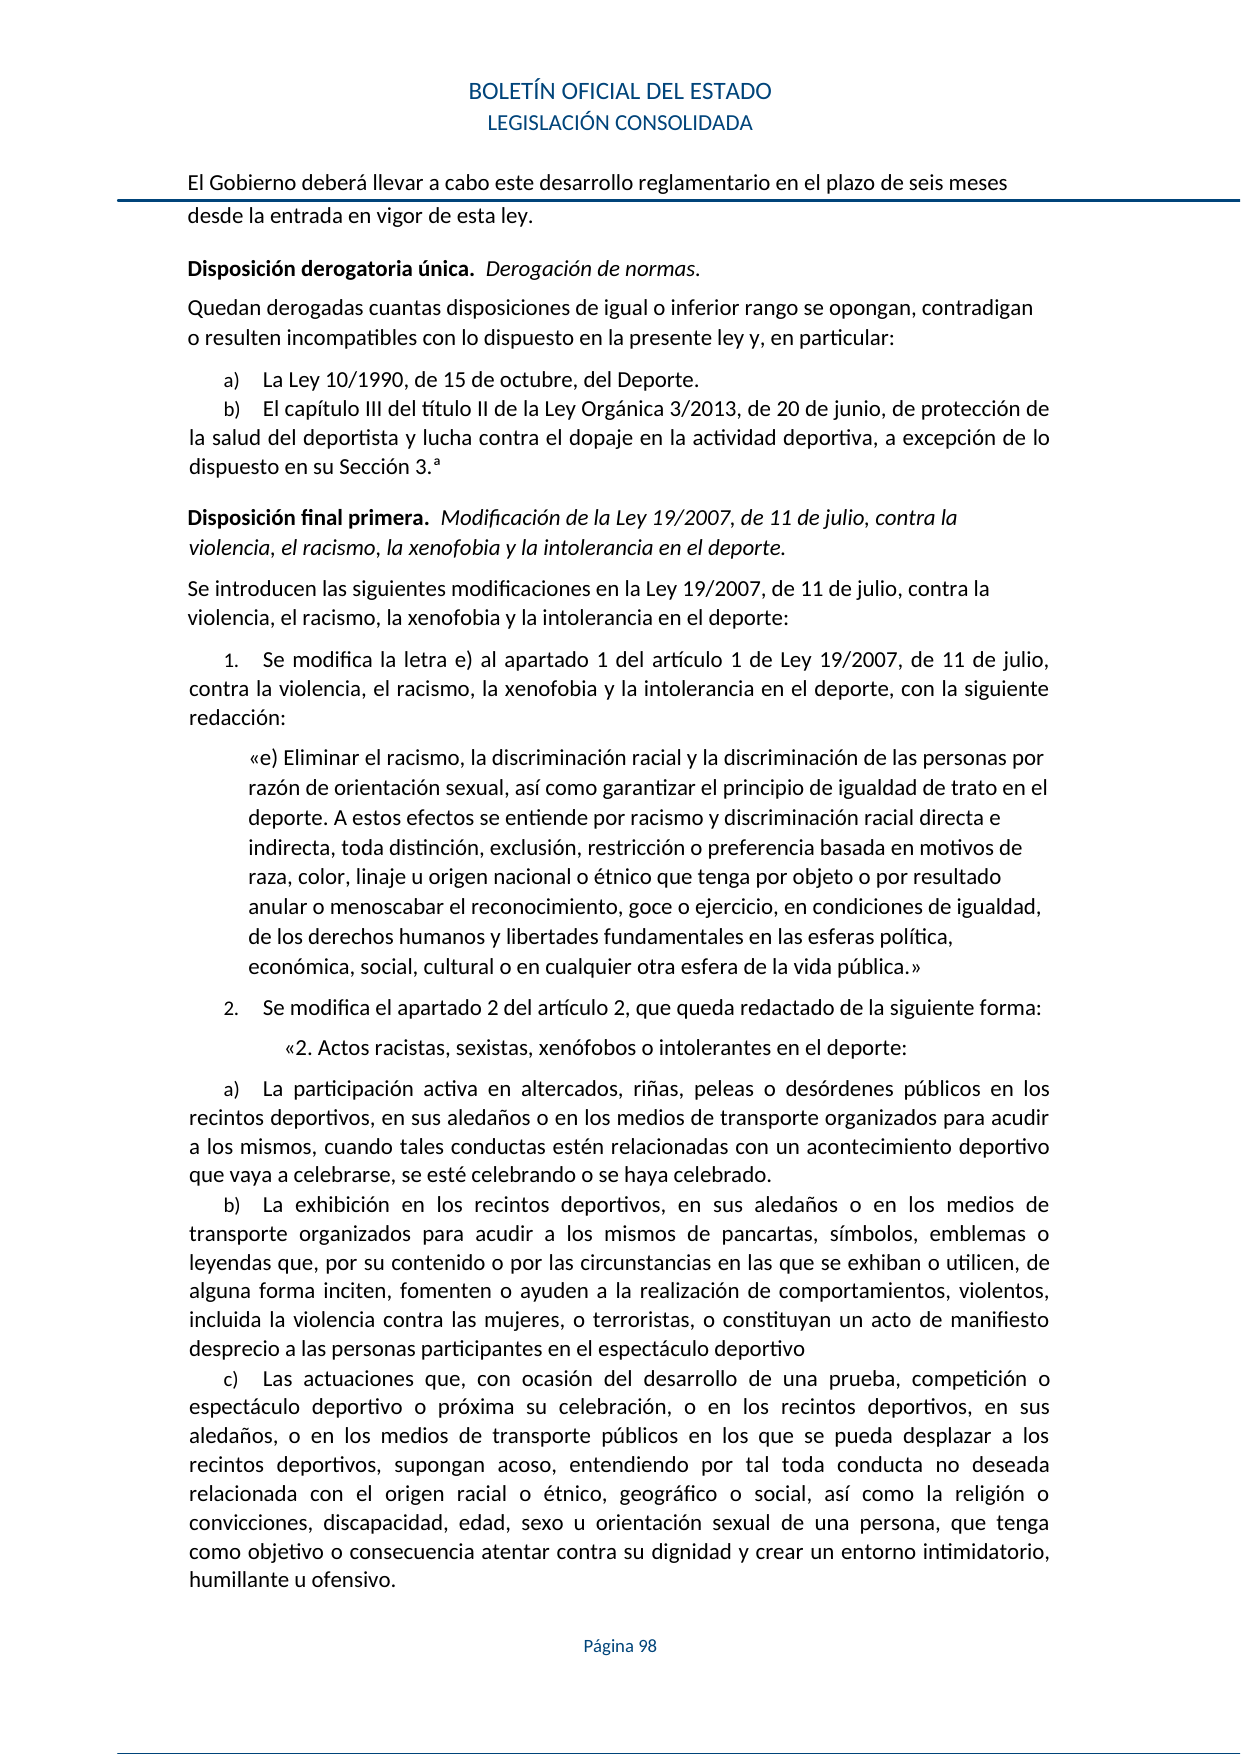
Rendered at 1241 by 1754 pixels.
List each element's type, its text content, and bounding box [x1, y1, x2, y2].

list Se modifica la letra e) al apartado 1 del artículo 1 de Ley 19/2007, de 11 de julio, contra la violencia, el racismo, la xenofobia y la intolerancia en el deporte, con la siguiente redacción: [189, 645, 1051, 731]
text «2. Actos racistas, sexistas, xenófobos o intolerantes en el deporte: [283, 1033, 1051, 1061]
text Disposición final primera. Modificación de la Ley 19/2007, de 11 de julio, contra la violencia, el racismo, la xenofobia y la intolerancia en el deporte. [187, 503, 1051, 561]
text El Gobierno deberá llevar a cabo este desarrollo reglamentario en el plazo de seis meses [187, 168, 1051, 199]
text Disposición derogatoria única. Derogación de normas. [187, 254, 1051, 282]
text «e) Eliminar el racismo, la discriminación racial y la discriminación de las personas por razón de orientación sexual, así como garantizar el principio de igualdad de trato en el deporte. A estos efectos se entiende por racismo y discriminación racial directa e indirecta, toda distinción, exclusión, restricción o preferencia basada en motivos de raza, color, linaje u origen nacional o étnico que tenga por objeto o por resultado anular o menoscabar el reconocimiento, goce o ejercicio, en condiciones de igualdad, de los derechos humanos y libertades fundamentales en las esferas política, económica, social, cultural o en cualquier otra esfera de la vida pública.» [248, 743, 1051, 980]
text Quedan derogadas cuantas disposiciones de igual o inferior rango se opongan, contradigan o resulten incompatibles con lo dispuesto en la presente ley y, en particular: [187, 293, 1051, 351]
text desde la entrada en vigor de esta ley. [187, 202, 1051, 230]
text Se introducen las siguientes modificaciones en la Ley 19/2007, de 11 de julio, contra la violencia, el racismo, la xenofobia y la intolerancia en el deporte: [187, 574, 1051, 632]
list El capítulo III del título II de la Ley Orgánica 3/2013, de 20 de junio, de protección de la salud del deportista y lucha contra el dopaje en la actividad deportiva, a excepción de lo dispuesto en su Sección 3.ª [189, 394, 1051, 480]
list Las actuaciones que, con ocasión del desarrollo de una prueba, competición o espectáculo deportivo o próxima su celebración, o en los recintos deportivos, en sus aledaños, o en los medios de transporte públicos en los que se pueda desplazar a los recintos deportivos, supongan acoso, entendiendo por tal toda conducta no deseada relacionada con el origen racial o étnico, geográfico o social, así como la religión o convicciones, discapacidad, edad, sexo u orientación sexual de una persona, que tenga como objetivo o consecuencia atentar contra su dignidad y crear un entorno intimidatorio, humillante u ofensivo. [189, 1364, 1051, 1594]
list La participación activa en altercados, riñas, peleas o desórdenes públicos en los recintos deportivos, en sus aledaños o en los medios de transporte organizados para acudir a los mismos, cuando tales conductas estén relacionadas con un acontecimiento deportivo que vaya a celebrarse, se esté celebrando o se haya celebrado. [189, 1074, 1051, 1189]
list Se modifica el apartado 2 del artículo 2, que queda redactado de la siguiente forma: [189, 993, 1051, 1022]
list La exhibición en los recintos deportivos, en sus aledaños o en los medios de transporte organizados para acudir a los mismos de pancartas, símbolos, emblemas o leyendas que, por su contenido o por las circunstancias en las que se exhiban o utilicen, de alguna forma inciten, fomenten o ayuden a la realización de comportamientos, violentos, incluida la violencia contra las mujeres, o terroristas, o constituyan un acto de manifiesto desprecio a las personas participantes en el espectáculo deportivo [189, 1190, 1051, 1362]
list La Ley 10/1990, de 15 de octubre, del Deporte. [189, 365, 1051, 393]
